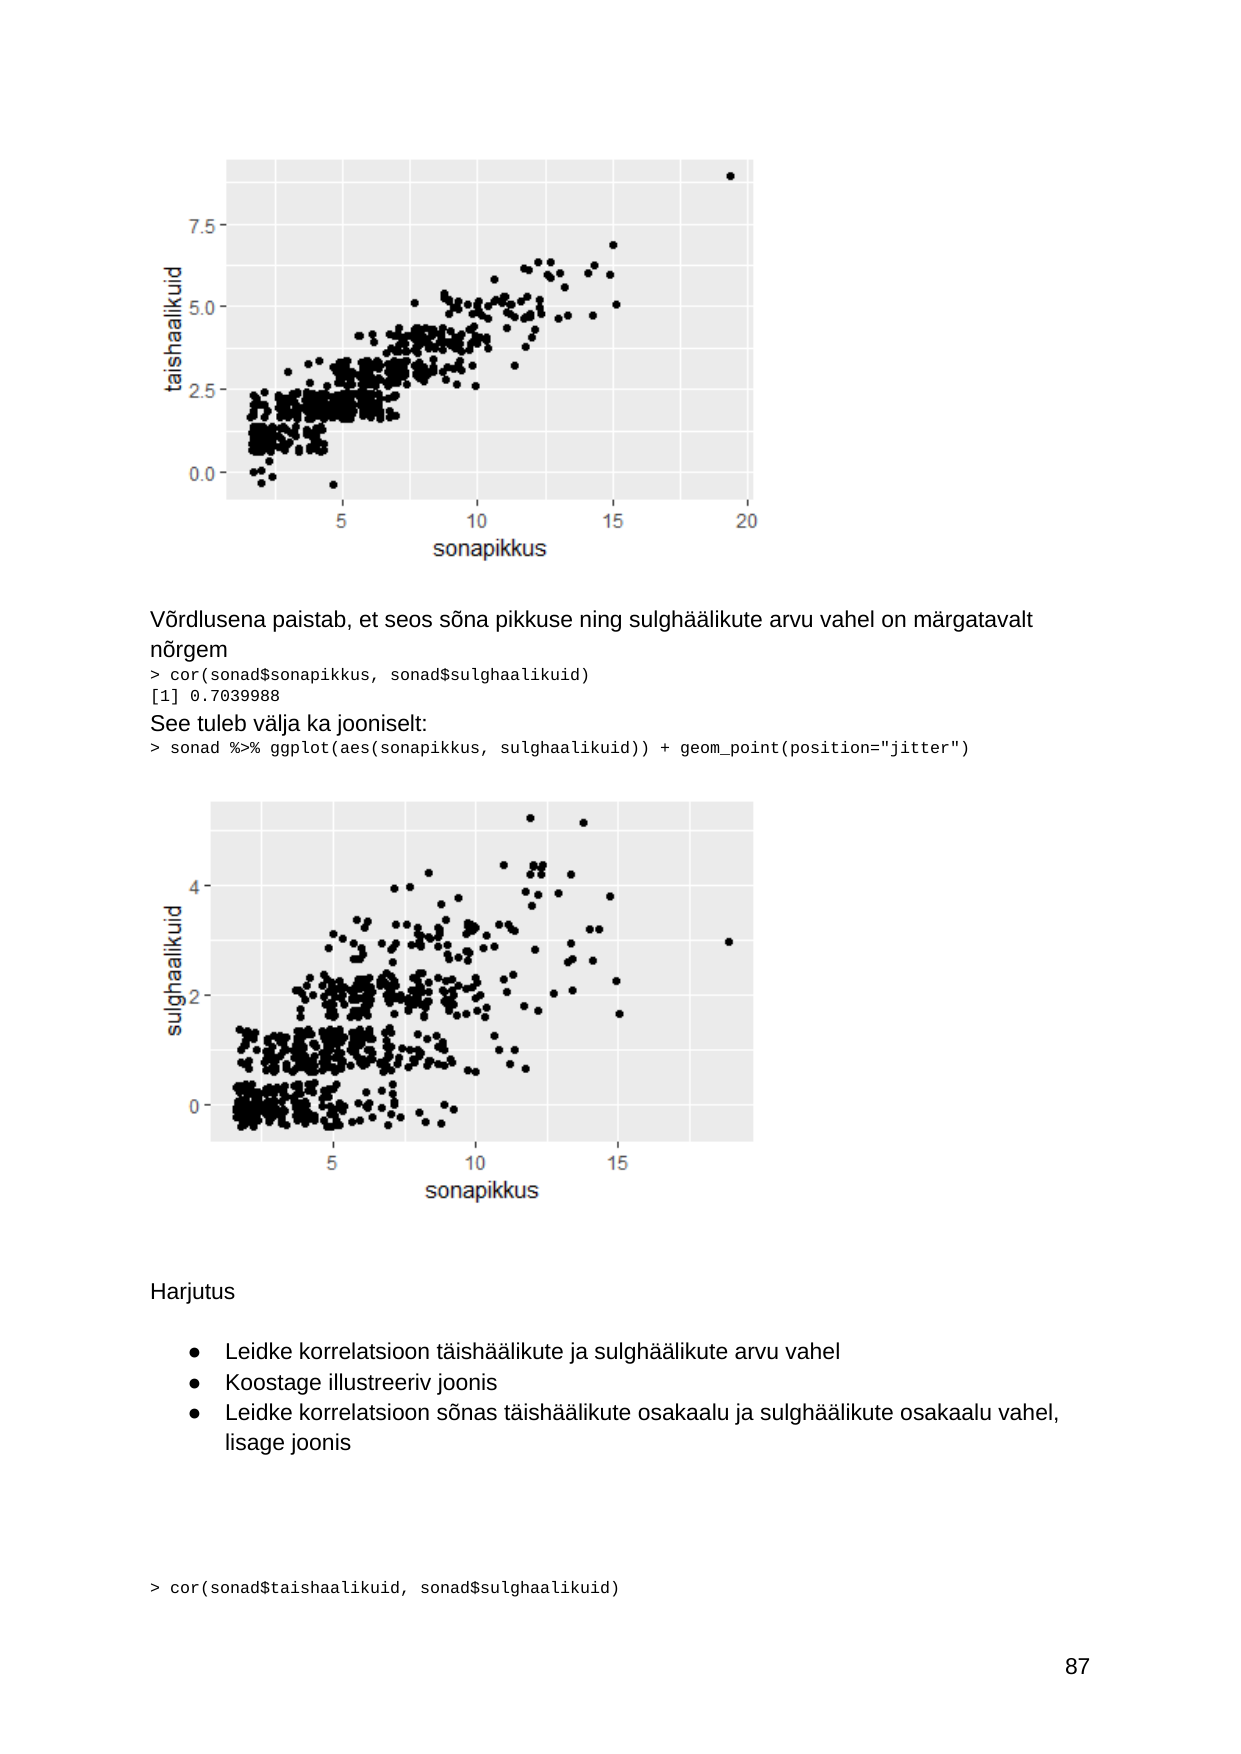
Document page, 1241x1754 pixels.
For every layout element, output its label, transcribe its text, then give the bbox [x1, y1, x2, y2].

list Leidke korrelatsioon täishäälikute ja sulghäälikute arvu vahel [187, 1338, 1090, 1365]
picture [150, 150, 766, 572]
list Koostage illustreeriv joonis [187, 1368, 1090, 1395]
text > cor(sonad$sonapikkus, sonad$sulghaalikuid) [150, 666, 1090, 685]
list Leidke korrelatsioon sõnas täishäälikute osakaalu ja sulghäälikute osakaalu vahel, lisage joonis [187, 1399, 1090, 1455]
text > sonad %>% ggplot(aes(sonapikkus, sulghaalikuid)) + geom_point(position="jitter") [150, 740, 1090, 759]
text Harjutus [150, 1278, 1090, 1304]
text > cor(sonad$taishaalikuid, sonad$sulghaalikuid) [150, 1580, 1090, 1599]
picture [150, 791, 766, 1214]
text See tuleb välja ka jooniselt: [150, 710, 1090, 736]
text [1] 0.7039988 [150, 688, 1090, 707]
text Võrdlusena paistab, et seos sõna pikkuse ning sulghäälikute arvu vahel on märgatavalt nõrgem [150, 606, 1090, 662]
